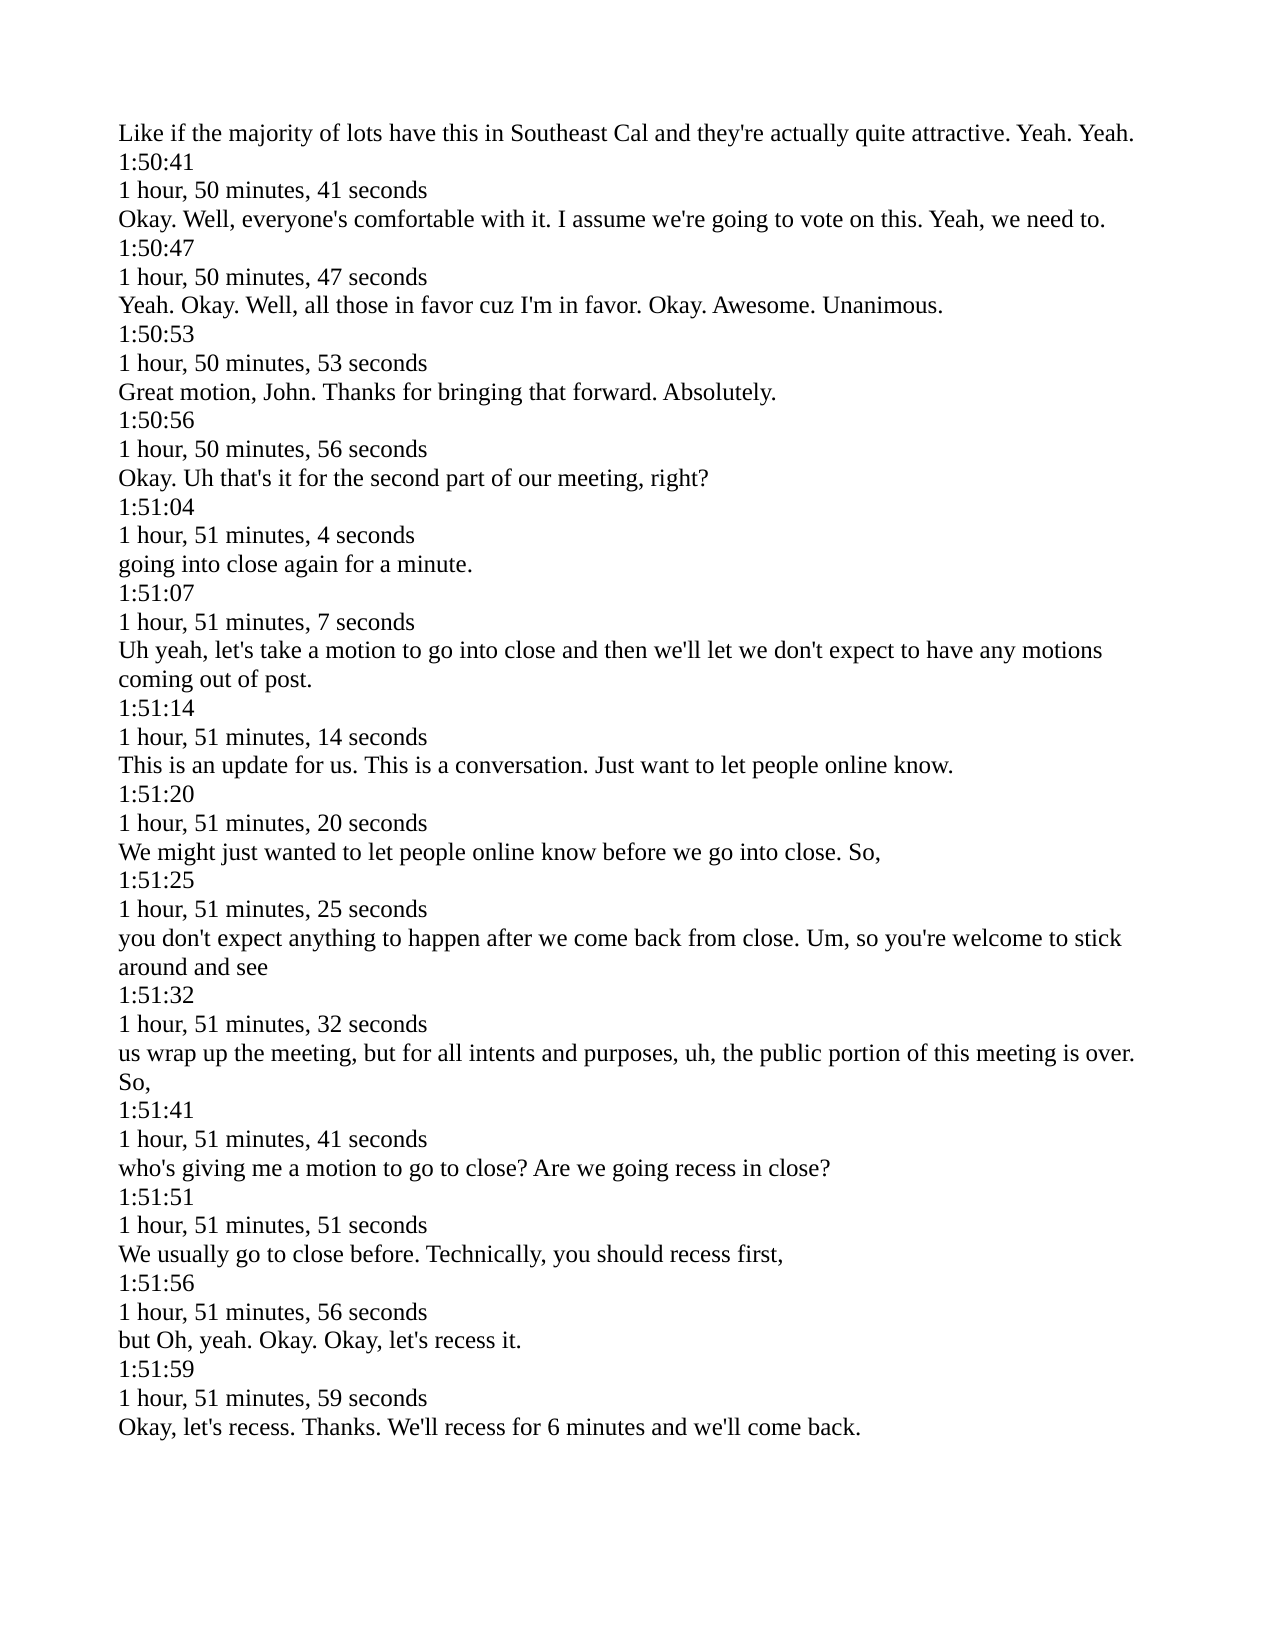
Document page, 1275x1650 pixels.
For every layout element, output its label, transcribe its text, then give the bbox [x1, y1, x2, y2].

text 1 hour, 51 minutes, 56 seconds [118, 1297, 1157, 1326]
text Uh yeah, let's take a motion to go into close and then we'll let we don't expect to have any motions coming out of post. [118, 636, 1157, 693]
text 1 hour, 51 minutes, 7 seconds [118, 607, 1157, 636]
text but Oh, yeah. Okay. Okay, let's recess it. [118, 1326, 1157, 1354]
text us wrap up the meeting, but for all intents and purposes, uh, the public portion of this meeting is over. So, [118, 1038, 1157, 1096]
text Okay. Uh that's it for the second part of our meeting, right? [118, 463, 1157, 492]
text 1:50:47 [118, 233, 1157, 262]
text 1:51:41 [118, 1096, 1157, 1124]
text 1 hour, 51 minutes, 20 seconds [118, 808, 1157, 837]
text who's giving me a motion to go to close? Are we going recess in close? [118, 1153, 1157, 1182]
text 1:51:51 [118, 1182, 1157, 1211]
text Great motion, John. Thanks for bringing that forward. Absolutely. [118, 377, 1157, 406]
text 1:51:56 [118, 1268, 1157, 1297]
text going into close again for a minute. [118, 549, 1157, 578]
text 1 hour, 51 minutes, 4 seconds [118, 521, 1157, 549]
text 1:51:07 [118, 578, 1157, 607]
text 1 hour, 50 minutes, 47 seconds [118, 262, 1157, 291]
text 1:51:14 [118, 693, 1157, 722]
text 1 hour, 51 minutes, 25 seconds [118, 894, 1157, 923]
text This is an update for us. This is a conversation. Just want to let people online know. [118, 751, 1157, 779]
text 1 hour, 51 minutes, 59 seconds [118, 1383, 1157, 1412]
text We might just wanted to let people online know before we go into close. So, [118, 837, 1157, 866]
text Yeah. Okay. Well, all those in favor cuz I'm in favor. Okay. Awesome. Unanimous. [118, 291, 1157, 319]
text 1 hour, 51 minutes, 14 seconds [118, 722, 1157, 751]
text 1:51:25 [118, 866, 1157, 894]
text 1:50:53 [118, 319, 1157, 348]
text 1 hour, 51 minutes, 41 seconds [118, 1124, 1157, 1153]
text 1:51:20 [118, 779, 1157, 808]
text Okay. Well, everyone's comfortable with it. I assume we're going to vote on this. Yeah, we need to. [118, 204, 1157, 233]
text 1:50:41 [118, 147, 1157, 176]
text We usually go to close before. Technically, you should recess first, [118, 1239, 1157, 1268]
text 1 hour, 51 minutes, 51 seconds [118, 1211, 1157, 1239]
text 1 hour, 50 minutes, 41 seconds [118, 176, 1157, 204]
text you don't expect anything to happen after we come back from close. Um, so you're welcome to stick around and see [118, 923, 1157, 981]
text 1:51:59 [118, 1354, 1157, 1383]
text Like if the majority of lots have this in Southeast Cal and they're actually quite attractive. Yeah. Yeah. [118, 118, 1157, 147]
text 1:51:04 [118, 492, 1157, 521]
text Okay, let's recess. Thanks. We'll recess for 6 minutes and we'll come back. [118, 1412, 1157, 1441]
text 1 hour, 51 minutes, 32 seconds [118, 1009, 1157, 1038]
text 1 hour, 50 minutes, 53 seconds [118, 348, 1157, 377]
text 1:50:56 [118, 406, 1157, 434]
text 1:51:32 [118, 981, 1157, 1009]
text 1 hour, 50 minutes, 56 seconds [118, 434, 1157, 463]
